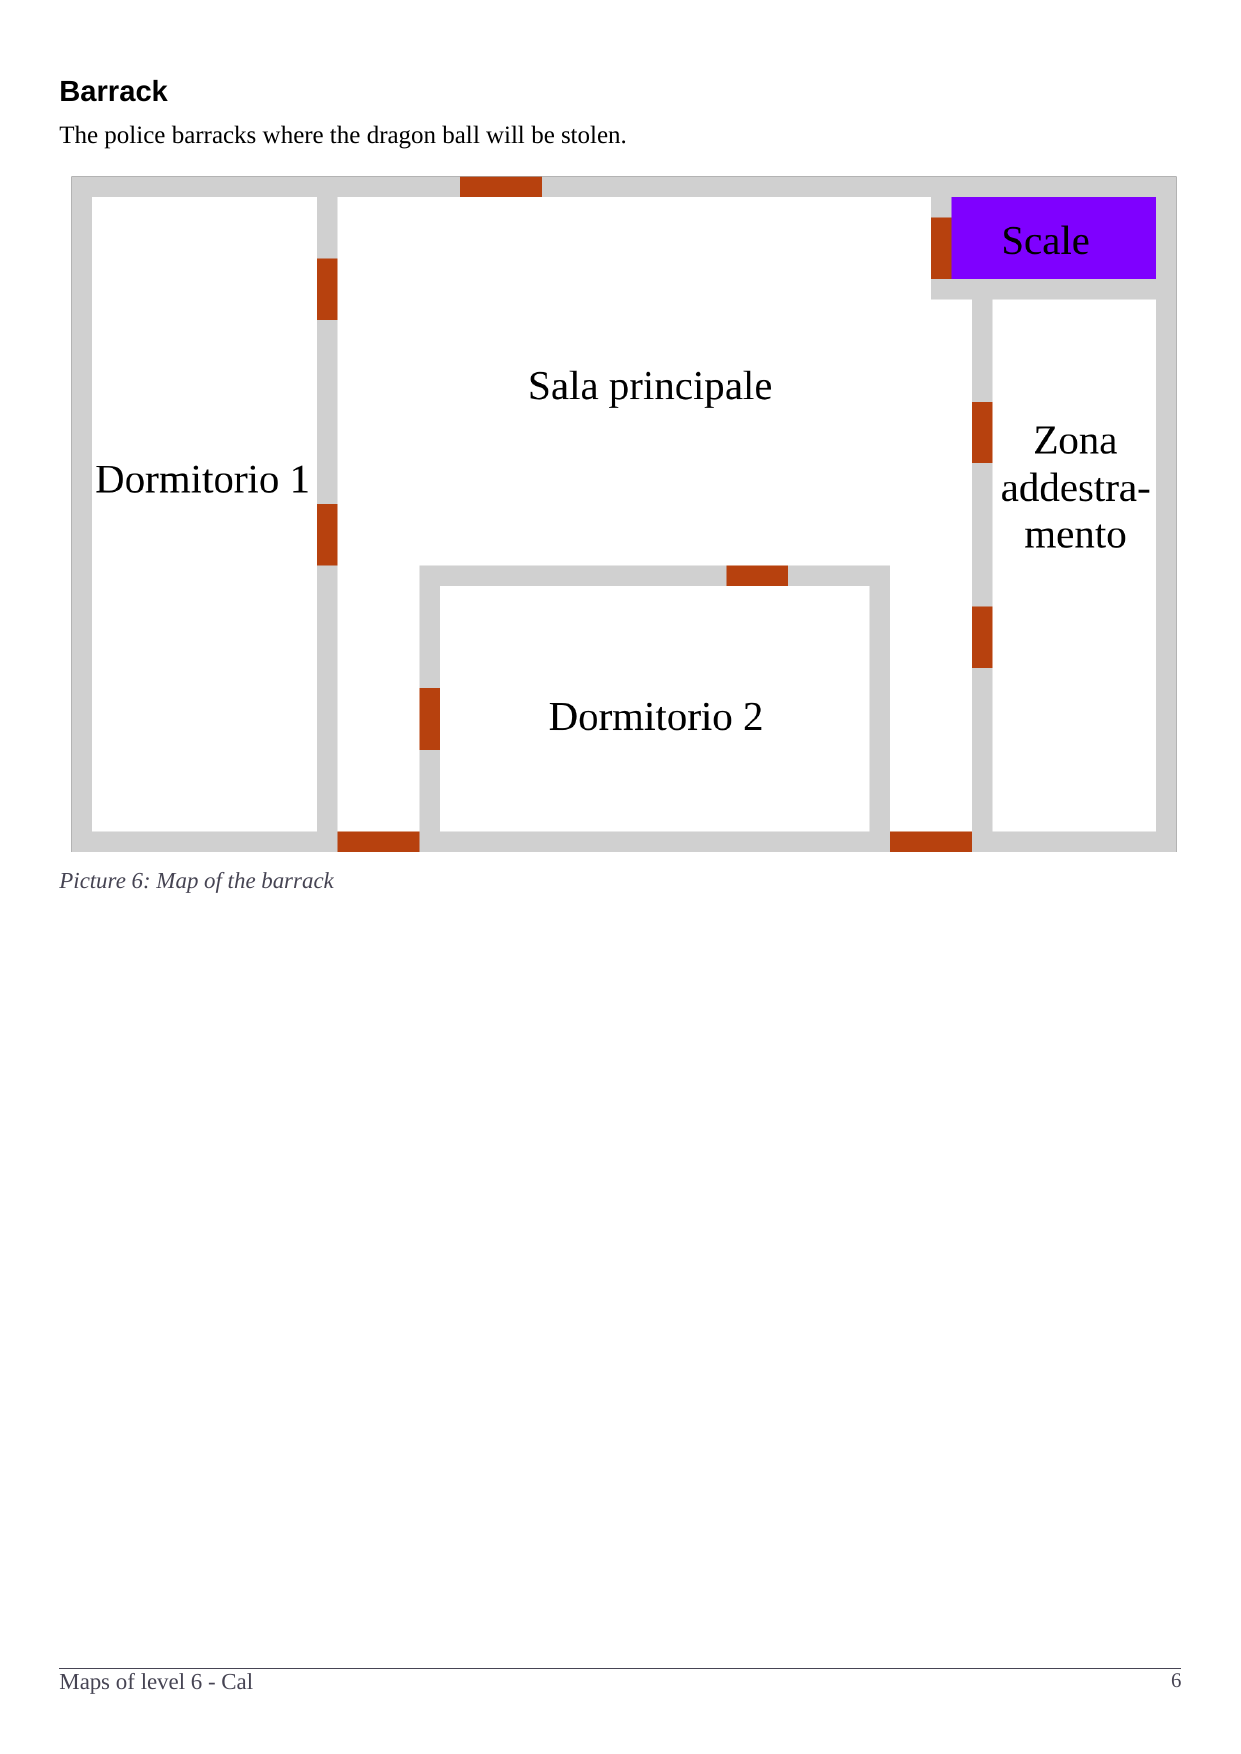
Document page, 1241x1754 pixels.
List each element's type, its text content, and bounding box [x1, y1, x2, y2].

picture [59, 166, 1182, 862]
subtitle Barrack [59, 74, 1181, 107]
text Picture 6: Map of the barrack [59, 862, 1181, 893]
text The police barracks where the dragon ball will be stolen. [59, 120, 1181, 148]
